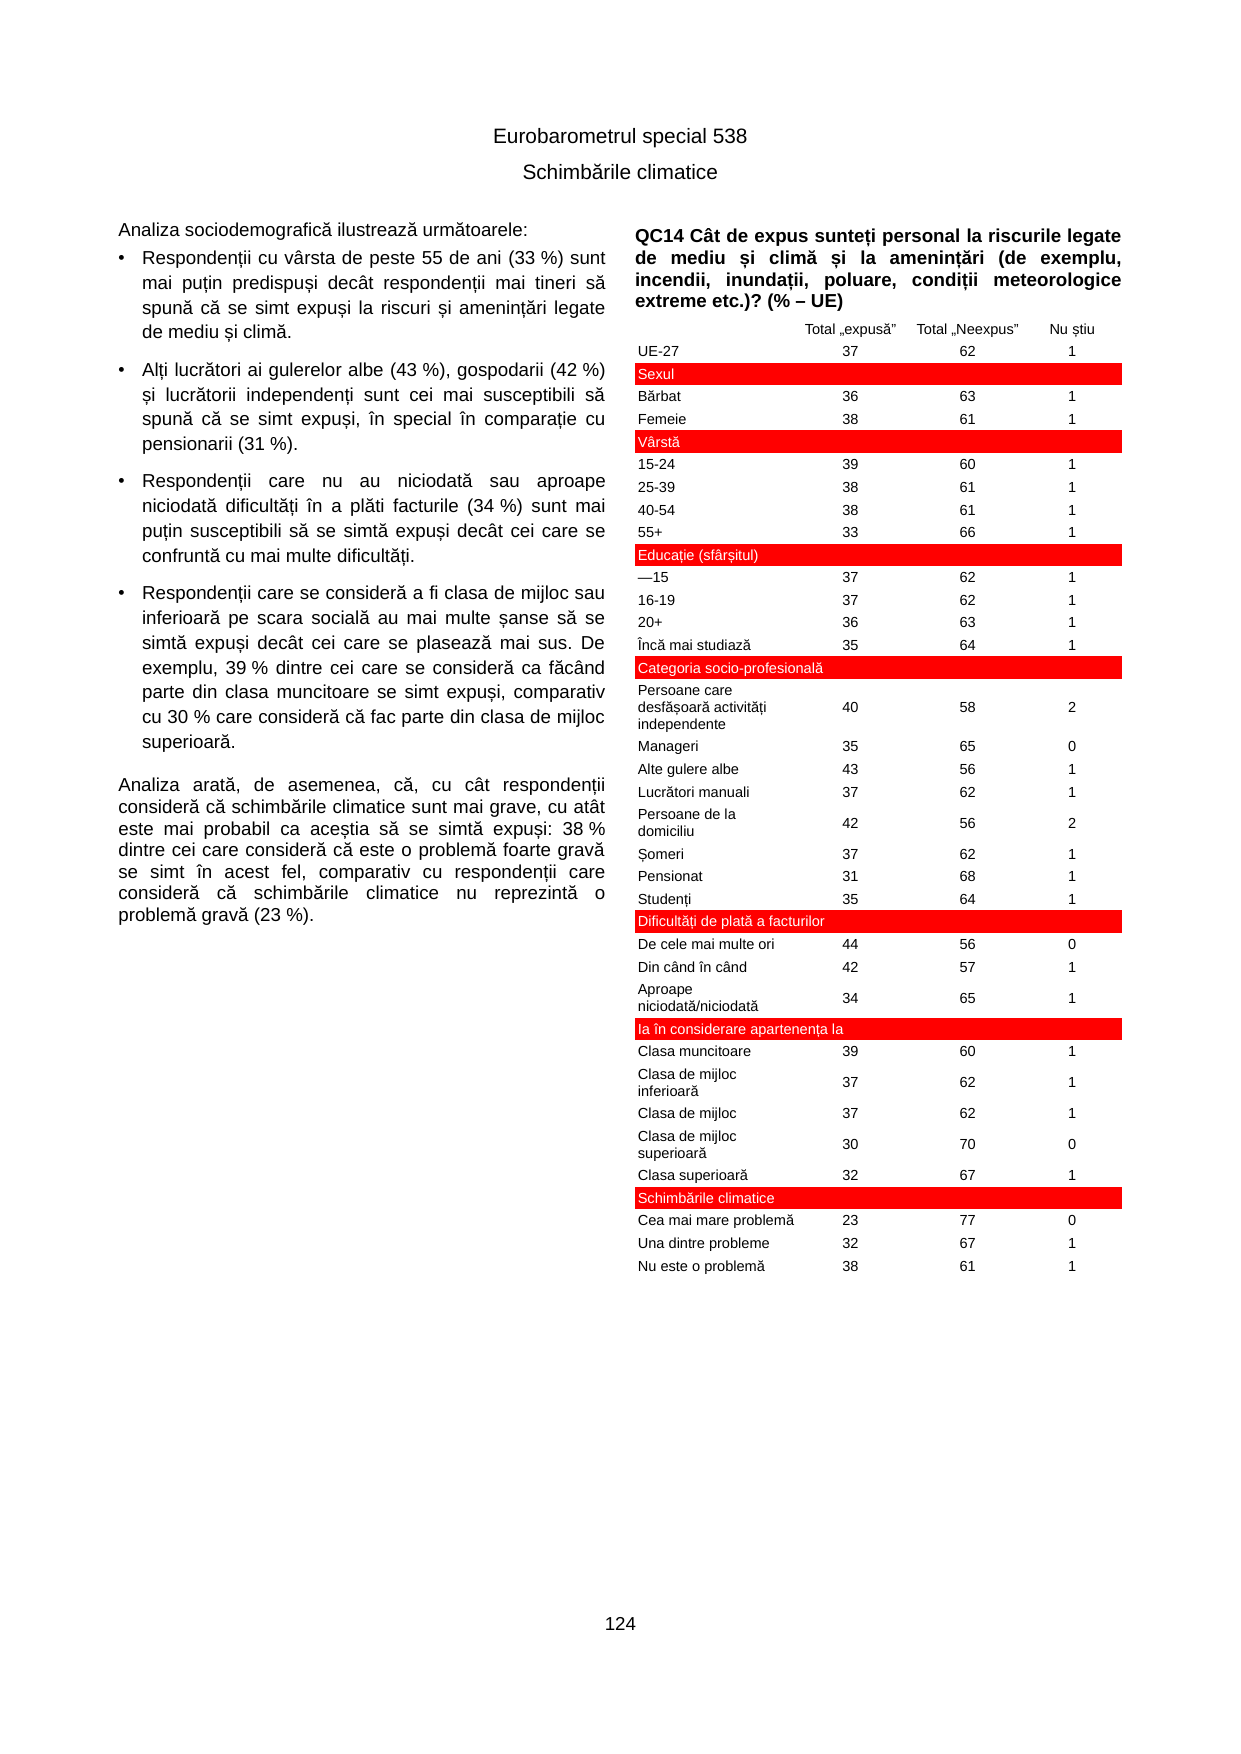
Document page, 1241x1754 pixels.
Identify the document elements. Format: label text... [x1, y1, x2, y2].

table_cell [1112, 888, 1122, 910]
table_cell 56 [903, 758, 1032, 780]
table_cell [1112, 1125, 1122, 1164]
table_cell 34 [798, 978, 903, 1017]
table_cell 62 [903, 589, 1032, 611]
table_cell 1 [1032, 888, 1112, 910]
table_cell 62 [903, 780, 1032, 803]
table_cell 37 [798, 566, 903, 589]
table_cell Lucrători manuali [635, 780, 798, 803]
table_cell 25-39 [635, 476, 798, 498]
table_cell Vârstă [635, 430, 1122, 453]
table_cell 63 [903, 385, 1032, 408]
table_cell 1 [1032, 408, 1112, 430]
table_cell 1 [1032, 1040, 1112, 1063]
table_cell 37 [798, 780, 903, 803]
table_cell Clasa de mijloc inferioară [635, 1063, 798, 1102]
table_cell 1 [1032, 758, 1112, 780]
table_cell 43 [798, 758, 903, 780]
table_cell 60 [903, 453, 1032, 476]
table_cell 44 [798, 933, 903, 955]
table_cell [1112, 1209, 1122, 1232]
table_cell 15-24 [635, 453, 798, 476]
table_cell 37 [798, 1102, 903, 1124]
table_cell 77 [903, 1209, 1032, 1232]
table_cell [1112, 589, 1122, 611]
table_cell [1112, 843, 1122, 865]
table_cell 1 [1032, 521, 1112, 543]
table_cell 0 [1032, 1125, 1112, 1164]
table_cell 65 [903, 978, 1032, 1017]
table_cell Ia în considerare apartenența la [635, 1018, 1122, 1040]
table_cell 62 [903, 1063, 1032, 1102]
table_cell [1112, 566, 1122, 589]
table_cell Aproape niciodată/niciodată [635, 978, 798, 1017]
table_cell 1 [1032, 780, 1112, 803]
table_cell 1 [1032, 385, 1112, 408]
table_cell 38 [798, 408, 903, 430]
table_cell 1 [1032, 865, 1112, 888]
table_cell 37 [798, 1063, 903, 1102]
table_cell 62 [903, 1102, 1032, 1124]
table_cell Din când în când [635, 955, 798, 978]
table_cell Femeie [635, 408, 798, 430]
table_cell 38 [798, 476, 903, 498]
table_cell 61 [903, 408, 1032, 430]
table_cell [1112, 780, 1122, 803]
table_cell [1112, 498, 1122, 521]
table_cell De cele mai multe ori [635, 933, 798, 955]
table_cell [1112, 865, 1122, 888]
table_cell [1112, 1102, 1122, 1124]
table_cell Clasa de mijloc [635, 1102, 798, 1124]
table_cell [1112, 453, 1122, 476]
table_header Total „expusă” [798, 318, 903, 340]
table_cell 38 [798, 498, 903, 521]
table_cell 1 [1032, 589, 1112, 611]
table_cell [1112, 758, 1122, 780]
table_cell [1112, 1254, 1122, 1277]
table_cell Pensionat [635, 865, 798, 888]
table_cell 32 [798, 1232, 903, 1254]
table_header [635, 318, 798, 340]
table_cell [1112, 385, 1122, 408]
table_cell 0 [1032, 735, 1112, 758]
table_cell Sexul [635, 363, 1122, 385]
table_cell Manageri [635, 735, 798, 758]
text QC14 Cât de expus sunteți personal la riscurile legate de mediu și climă și la amenințări (de exemplu, incendii, inundații, poluare, condiții meteorologice extreme etc.)? (% – UE) [635, 225, 1122, 311]
table_cell Una dintre probleme [635, 1232, 798, 1254]
table_cell Schimbările climatice [635, 1187, 1122, 1209]
table_cell 40-54 [635, 498, 798, 521]
table_cell 39 [798, 1040, 903, 1063]
table_cell 1 [1032, 566, 1112, 589]
table_cell [1112, 611, 1122, 634]
table_cell 1 [1032, 634, 1112, 656]
table_cell 1 [1032, 1164, 1112, 1187]
table_cell [1112, 978, 1122, 1017]
table_cell 63 [903, 611, 1032, 634]
text Analiza sociodemografică ilustrează următoarele: [118, 219, 605, 241]
table_cell 40 [798, 679, 903, 735]
table_cell 37 [798, 340, 903, 363]
table_cell 62 [903, 340, 1032, 363]
table_cell [1112, 476, 1122, 498]
table_cell [1112, 521, 1122, 543]
table_cell 37 [798, 843, 903, 865]
list Respondenții care nu au niciodată sau aproape niciodată dificultăți în a plăti facturile (34 %) sunt mai puțin susceptibili să se simtă expuși decât cei care se confruntă cu mai multe dificultăți. [118, 470, 605, 566]
table_cell 56 [903, 933, 1032, 955]
table_cell Dificultăți de plată a facturilor [635, 910, 1122, 933]
table_cell [1112, 634, 1122, 656]
table_cell 68 [903, 865, 1032, 888]
table_cell Persoane care desfășoară activități independente [635, 679, 798, 735]
table_cell 58 [903, 679, 1032, 735]
table_cell Clasa de mijloc superioară [635, 1125, 798, 1164]
table_cell 35 [798, 888, 903, 910]
table_cell 16-19 [635, 589, 798, 611]
table_header [1112, 318, 1122, 340]
table_cell 61 [903, 1254, 1032, 1277]
table_cell 1 [1032, 1063, 1112, 1102]
table_cell 2 [1032, 803, 1112, 842]
table_cell 42 [798, 955, 903, 978]
table_cell Șomeri [635, 843, 798, 865]
table_cell Nu este o problemă [635, 1254, 798, 1277]
table_cell 1 [1032, 476, 1112, 498]
table_cell [1112, 803, 1122, 842]
table_cell 1 [1032, 340, 1112, 363]
table_cell [1112, 340, 1122, 363]
table_cell Studenți [635, 888, 798, 910]
table_cell [1112, 1164, 1122, 1187]
table_cell Persoane de la domiciliu [635, 803, 798, 842]
text Analiza arată, de asemenea, că, cu cât respondenții consideră că schimbările climatice sunt mai grave, cu atât este mai probabil ca aceștia să se simtă expuși: 38 % dintre cei care consideră că este o problemă foarte gravă se simt în acest fel, comparativ cu respondenții care consideră că schimbările climatice nu reprezintă o problemă gravă (23 %). [118, 774, 605, 925]
table_cell Încă mai studiază [635, 634, 798, 656]
table_cell [1112, 408, 1122, 430]
table_cell —15 [635, 566, 798, 589]
table_cell 36 [798, 385, 903, 408]
table_cell 0 [1032, 933, 1112, 955]
table_cell 67 [903, 1164, 1032, 1187]
table_cell Categoria socio-profesională [635, 656, 1122, 679]
table_cell 61 [903, 498, 1032, 521]
table_cell [1112, 933, 1122, 955]
table_cell Alte gulere albe [635, 758, 798, 780]
table_cell 33 [798, 521, 903, 543]
table_cell 62 [903, 566, 1032, 589]
table_cell 1 [1032, 1102, 1112, 1124]
table_cell 57 [903, 955, 1032, 978]
table_cell [1112, 1040, 1122, 1063]
table_cell [1112, 735, 1122, 758]
table_cell 61 [903, 476, 1032, 498]
list Respondenții cu vârsta de peste 55 de ani (33 %) sunt mai puțin predispuși decât respondenții mai tineri să spună că se simt expuși la riscuri și amenințări legate de mediu și climă. [118, 247, 605, 343]
table_cell 1 [1032, 611, 1112, 634]
table_cell 35 [798, 735, 903, 758]
list Respondenții care se consideră a fi clasa de mijloc sau inferioară pe scara socială au mai multe șanse să se simtă expuși decât cei care se plasează mai sus. De exemplu, 39 % dintre cei care se consideră ca făcând parte din clasa muncitoare se simt expuși, comparativ cu 30 % care consideră că fac parte din clasa de mijloc superioară. [118, 582, 605, 752]
table_cell 70 [903, 1125, 1032, 1164]
table_header Nu știu [1032, 318, 1112, 340]
table_cell 1 [1032, 1254, 1112, 1277]
table_cell 67 [903, 1232, 1032, 1254]
table_cell 37 [798, 589, 903, 611]
table_cell 1 [1032, 955, 1112, 978]
table_cell Cea mai mare problemă [635, 1209, 798, 1232]
table_cell Clasa muncitoare [635, 1040, 798, 1063]
list Alți lucrători ai gulerelor albe (43 %), gospodarii (42 %) și lucrătorii independenți sunt cei mai susceptibili să spună că se simt expuși, în special în comparație cu pensionarii (31 %). [118, 358, 605, 454]
table_cell 39 [798, 453, 903, 476]
table_cell 38 [798, 1254, 903, 1277]
table_cell Clasa superioară [635, 1164, 798, 1187]
table_cell 23 [798, 1209, 903, 1232]
table_cell Educație (sfârșitul) [635, 544, 1122, 566]
table_cell 30 [798, 1125, 903, 1164]
table_cell 1 [1032, 453, 1112, 476]
table_cell 62 [903, 843, 1032, 865]
table_cell 42 [798, 803, 903, 842]
table_cell [1112, 679, 1122, 735]
table_cell Bărbat [635, 385, 798, 408]
table_cell 2 [1032, 679, 1112, 735]
table_cell 64 [903, 888, 1032, 910]
table_cell [1112, 955, 1122, 978]
table_cell 1 [1032, 498, 1112, 521]
table_cell [1112, 1232, 1122, 1254]
table_cell UE-27 [635, 340, 798, 363]
table_cell 60 [903, 1040, 1032, 1063]
table_header Total „Neexpus” [903, 318, 1032, 340]
table_cell 66 [903, 521, 1032, 543]
table_cell 35 [798, 634, 903, 656]
table_cell 55+ [635, 521, 798, 543]
table_cell 20+ [635, 611, 798, 634]
table_cell [1112, 1063, 1122, 1102]
table_cell 56 [903, 803, 1032, 842]
table_cell 1 [1032, 1232, 1112, 1254]
table_cell 31 [798, 865, 903, 888]
table_cell 1 [1032, 843, 1112, 865]
table_cell 0 [1032, 1209, 1112, 1232]
table_cell 1 [1032, 978, 1112, 1017]
table_cell 64 [903, 634, 1032, 656]
table_cell 36 [798, 611, 903, 634]
table_cell 32 [798, 1164, 903, 1187]
table_cell 65 [903, 735, 1032, 758]
